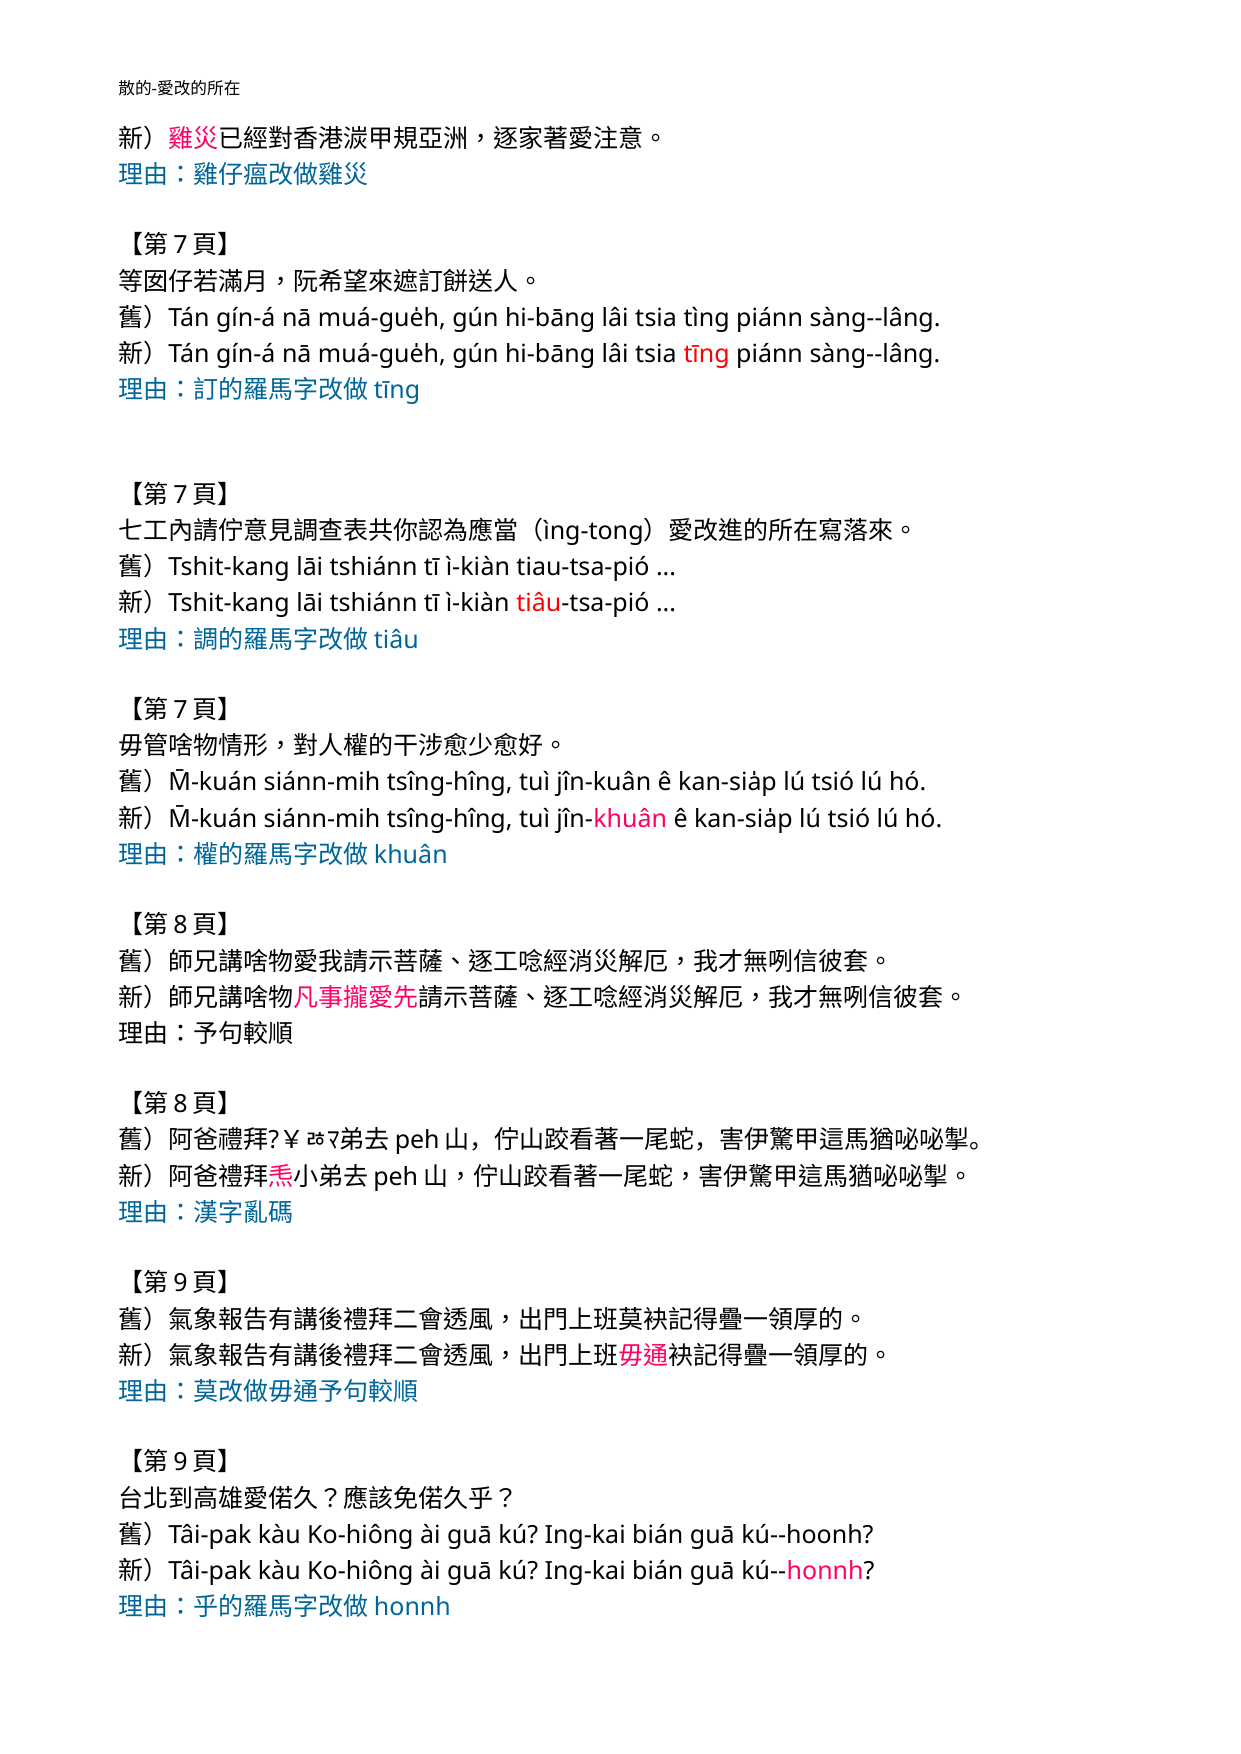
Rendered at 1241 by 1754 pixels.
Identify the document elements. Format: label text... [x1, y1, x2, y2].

text 【第7頁】 [118, 689, 1122, 726]
text 【第7頁】 [118, 474, 1122, 510]
text 理由：予句較順 [118, 1013, 1122, 1050]
text 新）Tshit-kang lāi tshiánn tī ì-kiàn tiâu-tsa-pió ... [118, 583, 1122, 619]
text 七工內請佇意見調查表共你認為應當（ìng-tong）愛改進的所在寫落來。 [118, 510, 1122, 547]
text 【第8頁】 [118, 1084, 1122, 1120]
text 舊）氣象報告有講後禮拜二會透風，出門上班莫袂記得疊一領厚的。 [118, 1299, 1122, 1335]
text 新）阿爸禮拜𤆬小弟去peh山，佇山跤看著一尾蛇，害伊驚甲這馬猶咇咇掣。 [118, 1156, 1122, 1192]
text 台北到高雄愛偌久？應該免偌久乎？ [118, 1478, 1122, 1514]
text 舊）師兄講啥物愛我請示菩薩、逐工唸經消災解厄，我才無咧信彼套。 [118, 941, 1122, 977]
text 理由：乎的羅馬字改做 honnh [118, 1587, 1122, 1623]
text 新）Tán gín-á nā muá-gue̍h, gún hi-bāng lâi tsia tīng piánn sàng--lâng. [118, 333, 1122, 370]
text 等囡仔若滿月，阮希望來遮訂餅送人。 [118, 261, 1122, 297]
text 舊）Tán gín-á nā muá-gue̍h, gún hi-bāng lâi tsia tìng piánn sàng--lâng. [118, 297, 1122, 333]
text 舊）Tshit-kang lāi tshiánn tī ì-kiàn tiau-tsa-pió ... [118, 547, 1122, 583]
text 舊）Tâi-pak kàu Ko-hiông ài guā kú? Ing-kai bián guā kú--hoonh? [118, 1514, 1122, 1551]
text 【第8頁】 [118, 905, 1122, 941]
text 舊）M̄-kuán siánn-mih tsîng-hîng, tuì jîn-kuân ê kan-sia̍p lú tsió lú hó. [118, 762, 1122, 798]
text 【第7頁】 [118, 225, 1122, 261]
text 理由：雞仔瘟改做雞災 [118, 154, 1122, 191]
text 新）師兄講啥物凡事攏愛先請示菩薩、逐工唸經消災解厄，我才無咧信彼套。 [118, 977, 1122, 1013]
text 新）Tâi-pak kàu Ko-hiông ài guā kú? Ing-kai bián guā kú--honnh? [118, 1551, 1122, 1587]
text 舊）阿爸禮拜?￥ﾰﾏ弟去peh山，佇山跤看著一尾蛇，害伊驚甲這馬猶咇咇掣。 [118, 1120, 1122, 1156]
text 理由：調的羅馬字改做 tiâu [118, 619, 1122, 655]
text 理由：權的羅馬字改做 khuân [118, 834, 1122, 871]
text 【第9頁】 [118, 1263, 1122, 1299]
text 新）氣象報告有講後禮拜二會透風，出門上班毋通袂記得疊一領厚的。 [118, 1335, 1122, 1372]
text 理由：漢字亂碼 [118, 1192, 1122, 1229]
text 理由：訂的羅馬字改做 tīng [118, 370, 1122, 406]
text 新）雞災已經對香港湠甲規亞洲，逐家著愛注意。 [118, 118, 1122, 154]
text 新）M̄-kuán siánn-mih tsîng-hîng, tuì jîn-khuân ê kan-sia̍p lú tsió lú hó. [118, 798, 1122, 834]
text 【第9頁】 [118, 1442, 1122, 1478]
text 毋管啥物情形，對人權的干涉愈少愈好。 [118, 726, 1122, 762]
text 理由：莫改做毋通予句較順 [118, 1372, 1122, 1408]
